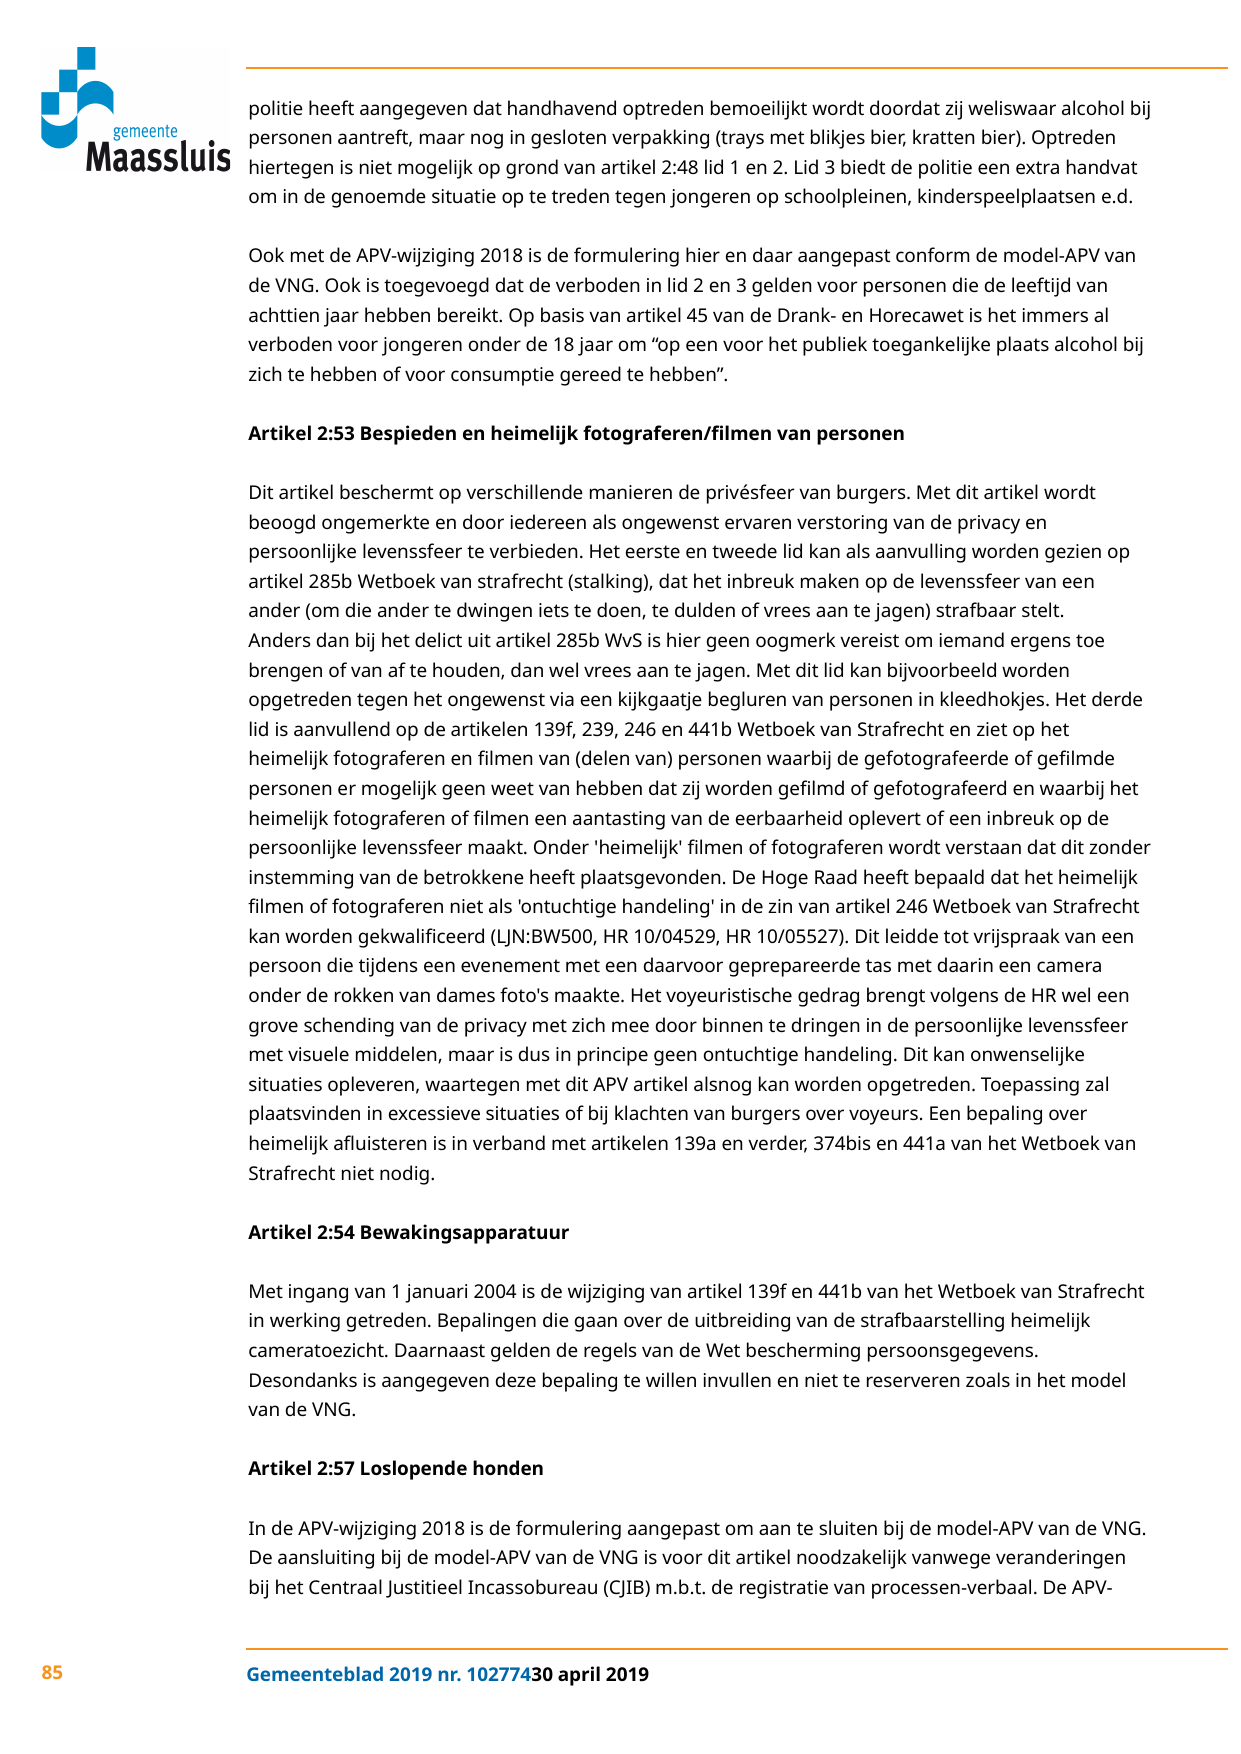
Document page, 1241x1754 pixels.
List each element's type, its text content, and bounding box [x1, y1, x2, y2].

text In de APV-wijziging 2018 is de formulering aangepast om aan te sluiten bij de model-APV van de VNG. De aansluiting bij de model-APV van de VNG is voor dit artikel noodzakelijk vanwege veranderingen bij het Centraal Justitieel Incassobureau (CJIB) m.b.t. de registratie van processen-verbaal. De APV- [248, 1515, 1152, 1600]
text Dit artikel beschermt op verschillende manieren de privésfeer van burgers. Met dit artikel wordt beoogd ongemerkte en door iedereen als ongewenst ervaren verstoring van de privacy en persoonlijke levenssfeer te verbieden. Het eerste en tweede lid kan als aanvulling worden gezien op artikel 285b Wetboek van strafrecht (stalking), dat het inbreuk maken op de levenssfeer van een ander (om die ander te dwingen iets te doen, te dulden of vrees aan te jagen) strafbaar stelt. [248, 479, 1152, 623]
text Artikel 2:54 Bewakingsapparatuur [248, 1219, 1152, 1245]
text politie heeft aangegeven dat handhavend optreden bemoeilijkt wordt doordat zij weliswaar alcohol bij personen aantreft, maar nog in gesloten verpakking (trays met blikjes bier, kratten bier). Optreden hiertegen is niet mogelijk op grond van artikel 2:48 lid 1 en 2. Lid 3 biedt de politie een extra handvat om in de genoemde situatie op te treden tegen jongeren op schoolpleinen, kinderspeelplaatsen e.d. [248, 95, 1152, 209]
picture [41, 47, 77, 92]
text Met ingang van 1 januari 2004 is de wijziging van artikel 139f en 441b van het Wetboek van Strafrecht in werking getreden. Bepalingen die gaan over de uitbreiding van de strafbaarstelling heimelijk cameratoezicht. Daarnaast gelden de regels van de Wet bescherming persoonsgegevens. Desondanks is aangegeven deze bepaling te willen invullen en niet te reserveren zoals in het model van de VNG. [248, 1278, 1152, 1422]
picture [41, 47, 231, 172]
text Artikel 2:53 Bespieden en heimelijk fotograferen/filmen van personen [248, 420, 1152, 446]
text Ook met de APV-wijziging 2018 is de formulering hier en daar aangepast conform de model-APV van de VNG. Ook is toegevoegd dat de verboden in lid 2 en 3 gelden voor personen die de leeftijd van achttien jaar hebben bereikt. Op basis van artikel 45 van de Drank- en Horecawet is het immers al verboden voor jongeren onder de 18 jaar om “op een voor het publiek toegankelijke plaats alcohol bij zich te hebben of voor consumptie gereed te hebben”. [248, 243, 1152, 387]
text Artikel 2:57 Loslopende honden [248, 1456, 1152, 1481]
text Anders dan bij het delict uit artikel 285b WvS is hier geen oogmerk vereist om iemand ergens toe brengen of van af te houden, dan wel vrees aan te jagen. Met dit lid kan bijvoorbeeld worden opgetreden tegen het ongewenst via een kijkgaatje begluren van personen in kleedhokjes. Het derde lid is aanvullend op de artikelen 139f, 239, 246 en 441b Wetboek van Strafrecht en ziet op het heimelijk fotograferen en filmen van (delen van) personen waarbij de gefotografeerde of gefilmde personen er mogelijk geen weet van hebben dat zij worden gefilmd of gefotografeerd en waarbij het heimelijk fotograferen of filmen een aantasting van de eerbaarheid oplevert of een inbreuk op de persoonlijke levenssfeer maakt. Onder 'heimelijk' filmen of fotograferen wordt verstaan dat dit zonder instemming van de betrokkene heeft plaatsgevonden. De Hoge Raad heeft bepaald dat het heimelijk filmen of fotograferen niet als 'ontuchtige handeling' in de zin van artikel 246 Wetboek van Strafrecht kan worden gekwalificeerd (LJN:BW500, HR 10/04529, HR 10/05527). Dit leidde tot vrijspraak van een persoon die tijdens een evenement met een daarvoor geprepareerde tas met daarin een camera onder de rokken van dames foto's maakte. Het voyeuristische gedrag brengt volgens de HR wel een grove schending van de privacy met zich mee door binnen te dringen in de persoonlijke levenssfeer met visuele middelen, maar is dus in principe geen ontuchtige handeling. Dit kan onwenselijke situaties opleveren, waartegen met dit APV artikel alsnog kan worden opgetreden. Toepassing zal plaatsvinden in excessieve situaties of bij klachten van burgers over voyeurs. Een bepaling over heimelijk afluisteren is in verband met artikelen 139a en verder, 374bis en 441a van het Wetboek van Strafrecht niet nodig. [248, 627, 1152, 1186]
